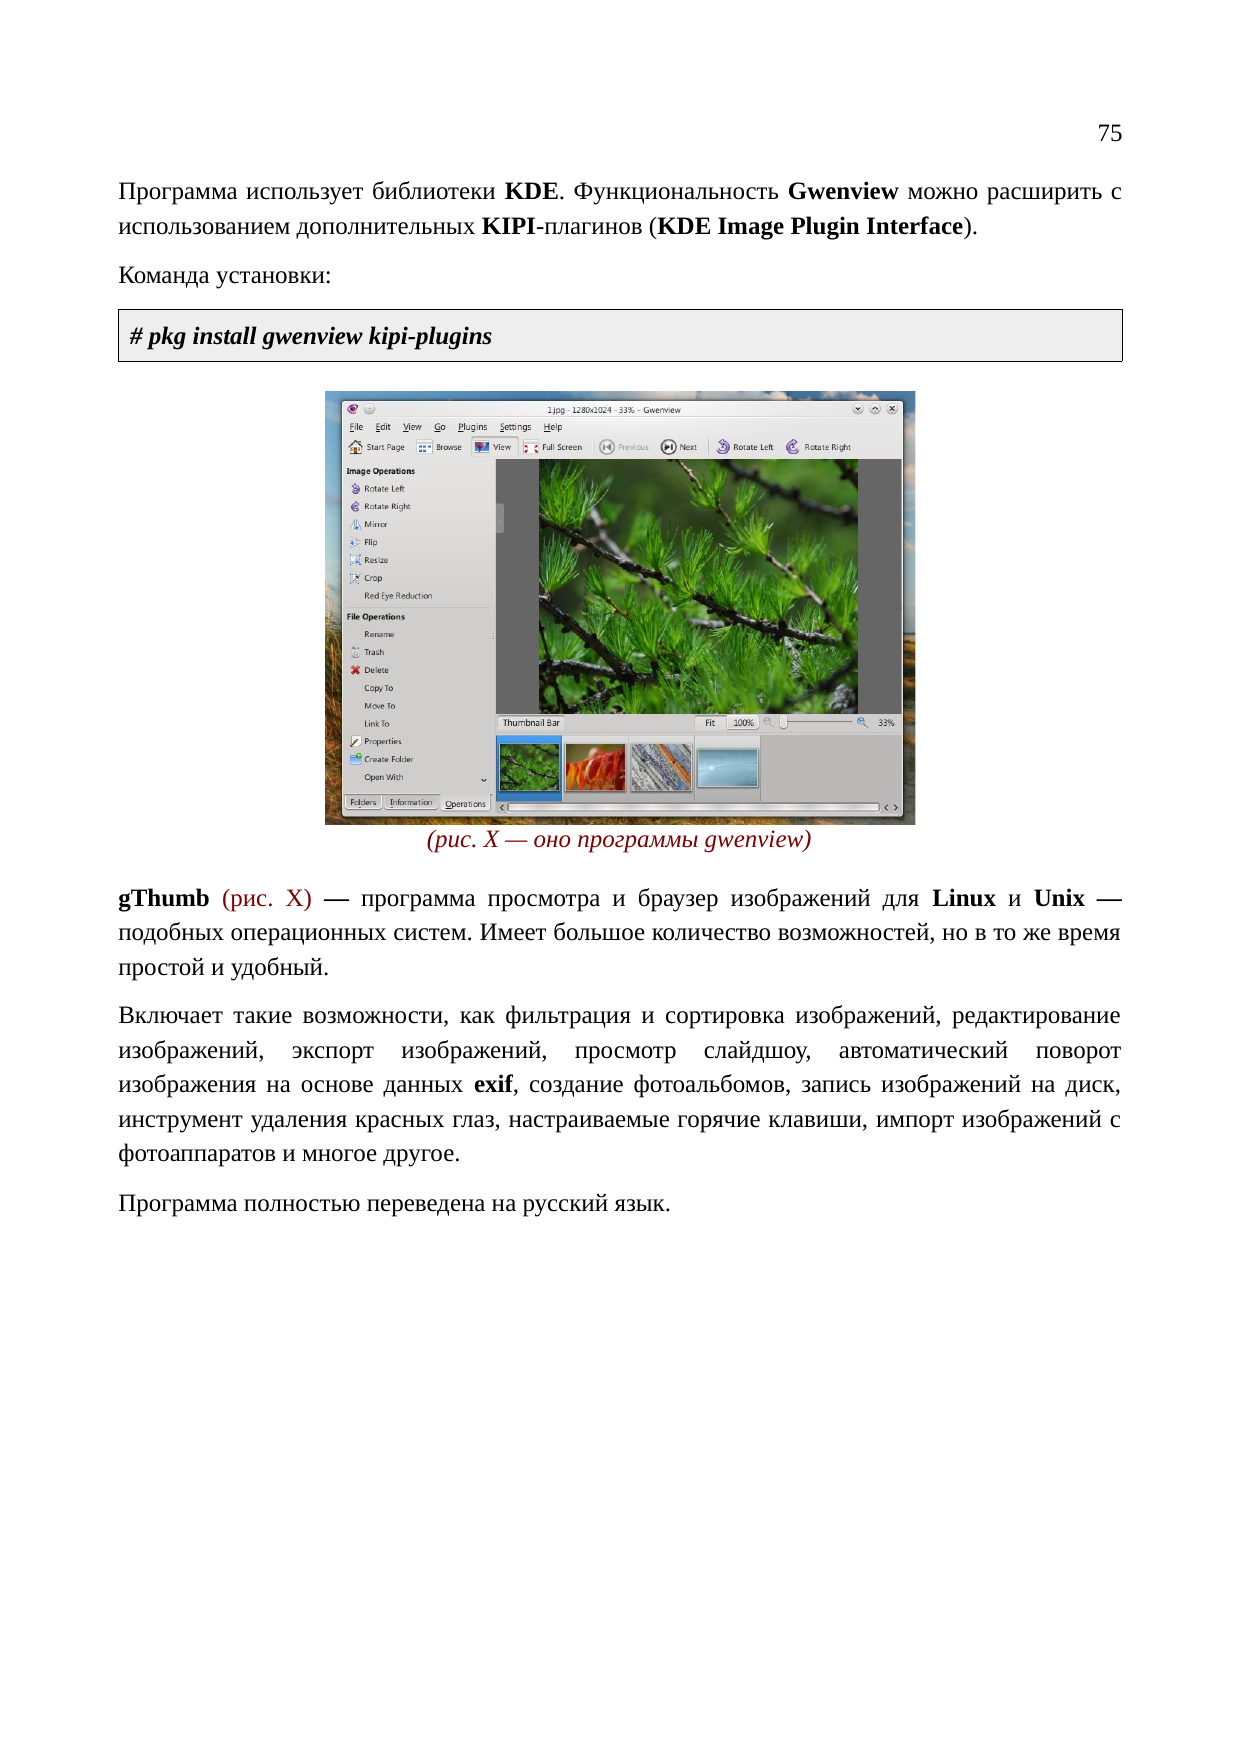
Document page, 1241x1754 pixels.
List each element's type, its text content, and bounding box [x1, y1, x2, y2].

picture [325, 391, 916, 825]
text # pkg install gwenview kipi-plugins [119, 310, 1122, 361]
text Включает такие возможности, как фильтрация и сортировка изображений, редактирование изображений, экспорт изображений, просмотр слайдшоу, автоматический поворот изображения на основе данных exif, создание фотоальбомов, запись изображений на диск, инструмент удаления красных глаз, настраиваемые горячие клавиши, импорт изображений с фотоаппаратов и многое другое. [118, 1001, 1122, 1167]
text Программа полностью переведена на русский язык. [118, 1188, 1122, 1216]
text (рис. Х — оно программы gwenview) [118, 825, 1122, 853]
text Программа использует библиотеки KDE. Функциональность Gwenview можно расширить с использованием дополнительных KIPI-плагинов (KDE Image Plugin Interface). [118, 176, 1122, 239]
text gThumb (рис. Х) — программа просмотра и браузер изображений для Linux и Unix — подобных операционных систем. Имеет большое количество возможностей, но в то же время простой и удобный. [118, 883, 1122, 980]
text Команда установки: [118, 260, 1122, 289]
